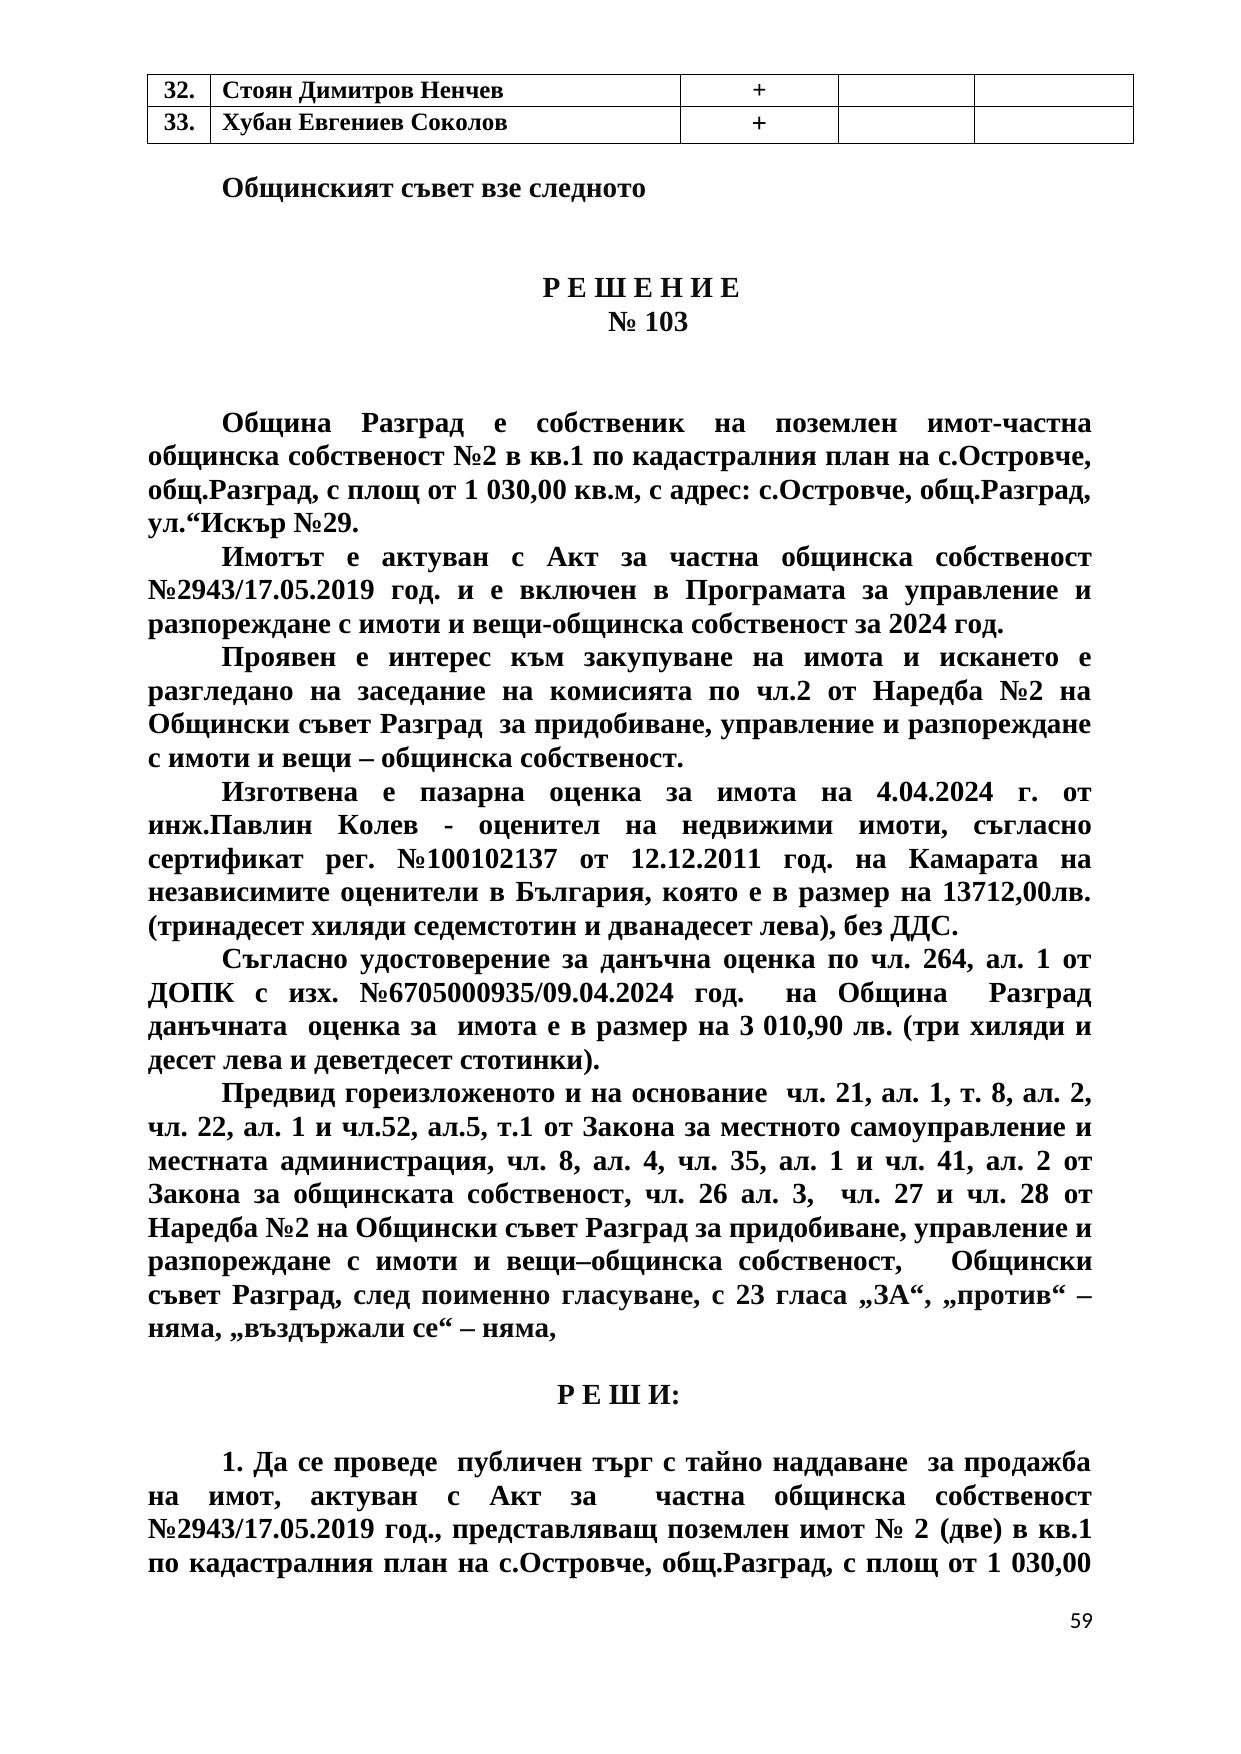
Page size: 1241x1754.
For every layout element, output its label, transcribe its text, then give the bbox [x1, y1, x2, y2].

text 1. Да се проведе публичен търг с тайно наддаване за продажба на имот, актуван с Акт за частна общинска собственост №2943/17.05.2019 год., представляващ поземлен имот № 2 (две) в кв.1 по кадастралния план на с.Островче, общ.Разград, с площ от 1 030,00 [148, 1444, 1093, 1579]
text Имотът е актуван с Акт за частна общинска собственост №2943/17.05.2019 год. и е включен в Програмата за управление и разпореждане с имоти и вещи-общинска собственост за 2024 год. [148, 539, 1093, 639]
text Съгласно удостоверение за данъчна оценка по чл. 264, ал. 1 от ДОПК с изх. №6705000935/09.04.2024 год. на Община Разград данъчната оценка за имота е в размер на 3 010,90 лв. (три хиляди и десет лева и деветдесет стотинки). [148, 941, 1093, 1076]
text Изготвена е пазарна оценка за имота на 4.04.2024 г. от инж.Павлин Колев - оценител на недвижими имоти, съгласно сертификат рег. №100102137 от 12.12.2011 год. на Камарата на независимите оценители в България, която е в размер на 13712,00лв. (тринадесет хиляди седемстотин и дванадесет лева), без ДДС. [148, 774, 1093, 941]
table_cell + [681, 107, 838, 142]
subtitle Р Е Ш Е Н И Е [148, 271, 1093, 304]
table_cell + [681, 75, 838, 106]
table_cell Стоян Димитров Ненчев [211, 75, 680, 106]
subtitle № 103 [148, 304, 1093, 338]
text Община Разград е собственик на поземлен имот-частна общинска собственост №2 в кв.1 по кадастралния план на с.Островче, общ.Разград, с площ от 1 030,00 кв.м, с адрес: с.Островче, общ.Разград, ул.“Искър №29. [148, 405, 1093, 539]
table_cell [975, 75, 1133, 106]
subtitle Общинският съвет взе следното [148, 170, 1093, 203]
table_cell [839, 107, 974, 142]
text Проявен е интерес към закупуване на имота и искането е разгледано на заседание на комисията по чл.2 от Наредба №2 на Общински съвет Разград за придобиване, управление и разпореждане с имоти и вещи – общинска собственост. [148, 639, 1093, 774]
text Предвид гореизложеното и на основание чл. 21, ал. 1, т. 8, ал. 2, чл. 22, ал. 1 и чл.52, ал.5, т.1 от Закона за местното самоуправление и местната администрация, чл. 8, ал. 4, чл. 35, ал. 1 и чл. 41, ал. 2 от Закона за общинската собственост, чл. 26 ал. 3, чл. 27 и чл. 28 от Наредба №2 на Общински съвет Разград за придобиване, управление и разпореждане с имоти и вещи–общинска собственост, Общински съвет Разград, след поименно гласуване, с 23 гласа „ЗА“, „против“ – няма, „въздържали се“ – няма, [148, 1076, 1093, 1344]
table_cell 32. [148, 75, 210, 106]
table_cell [839, 75, 974, 106]
table_cell [975, 107, 1133, 142]
table_cell Хубан Евгениев Соколов [211, 107, 680, 142]
text Р Е Ш И: [148, 1377, 1093, 1411]
table_cell 33. [148, 107, 210, 142]
